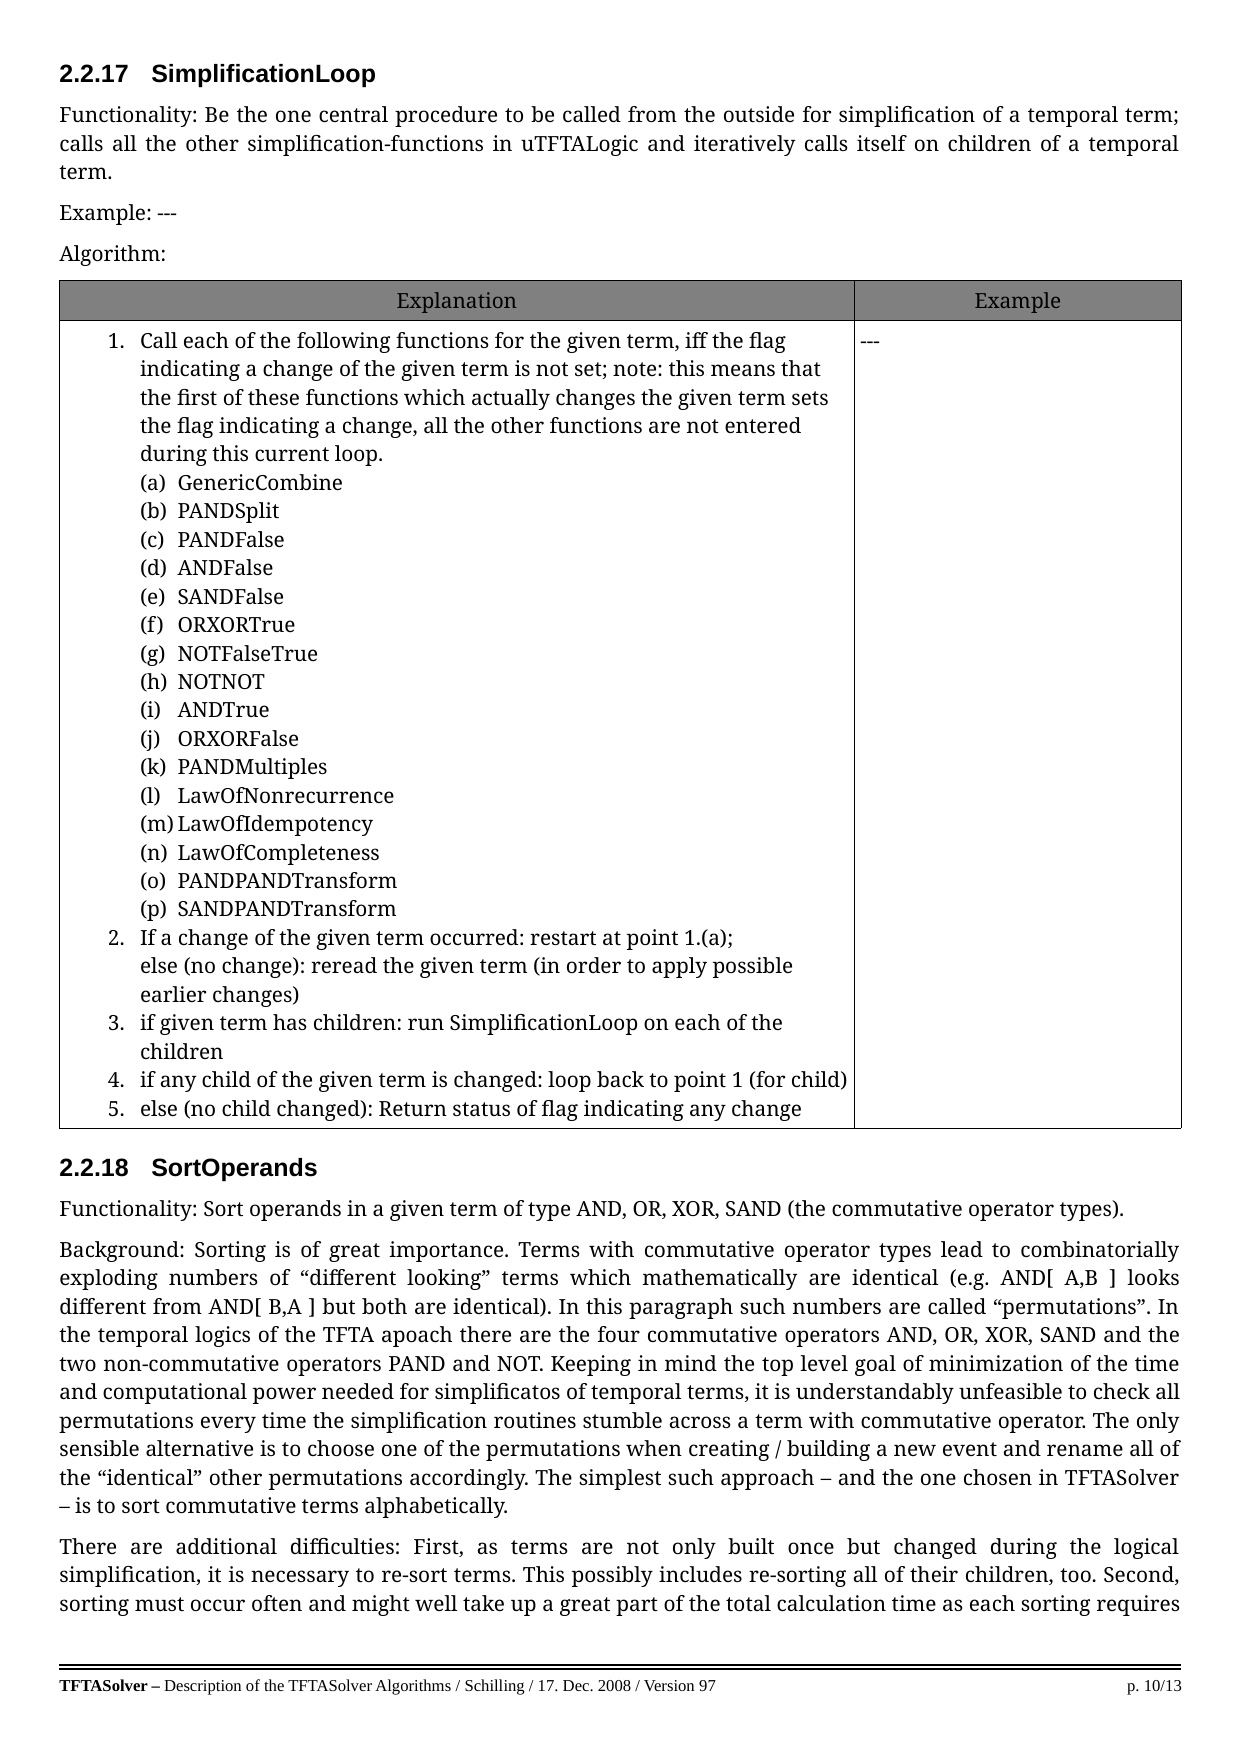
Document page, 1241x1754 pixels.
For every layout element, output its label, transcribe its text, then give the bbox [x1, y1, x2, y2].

text There are additional difficulties: First, as terms are not only built once but changed during the logical simplification, it is necessary to re-sort terms. This possibly includes re-sorting all of their children, too. Second, sorting must occur often and might well take up a great part of the total calculation time as each sorting requires [59, 1532, 1181, 1617]
text Background: Sorting is of great importance. Terms with commutative operator types lead to combinatorially exploding numbers of “different looking” terms which mathematically are identical (e.g. AND[ A,B ] looks different from AND[ B,A ] but both are identical). In this paragraph such numbers are called “permutations”. In the temporal logics of the TFTA apoach there are the four commutative operators AND, OR, XOR, SAND and the two non-commutative operators PAND and NOT. Keeping in mind the top level goal of minimization of the time and computational power needed for simplificatos of temporal terms, it is understandably unfeasible to check all permutations every time the simplification routines stumble across a term with commutative operator. The only sensible alternative is to choose one of the permutations when creating / building a new event and rename all of the “identical” other permutations accordingly. The simplest such approach – and the one chosen in TFTASolver – is to sort commutative terms alphabetically. [59, 1235, 1181, 1519]
table_cell Call each of the following functions for the given term, iff the flag indicating a change of the given term is not set; note: this means that the first of these functions which actually changes the given term sets the flag indicating a change, all the other functions are not entered during this current loop. GenericCombine PANDSplit PANDFalse ANDFalse SANDFalse ORXORTrue NOTFalseTrue NOTNOT ANDTrue ORXORFalse PANDMultiples LawOfNonrecurrence LawOfIdempotency LawOfCompleteness PANDPANDTransform SANDPANDTransform If a change of the given term occurred: restart at point 1.(a); else (no change): reread the given term (in order to apply possible earlier changes) if given term has children: run SimplificationLoop on each of the children if any child of the given term is changed: loop back to point 1 (for child) else (no child changed): Return status of flag indicating any change [60, 321, 854, 1128]
text Functionality: Be the one central procedure to be called from the outside for simplification of a temporal term; calls all the other simplification-functions in uTFTALogic and iteratively calls itself on children of a temporal term. [59, 100, 1181, 186]
table_header Example [855, 281, 1181, 320]
text Example: --- [59, 198, 1181, 227]
table_cell --- [855, 321, 1181, 1128]
subtitle SimplificationLoop [59, 59, 1181, 88]
table_header Explanation [60, 281, 854, 320]
text Functionality: Sort operands in a given term of type AND, OR, XOR, SAND (the commutative operator types). [59, 1194, 1181, 1223]
subtitle SortOperands [59, 1153, 1181, 1182]
text Algorithm: [59, 239, 1181, 267]
